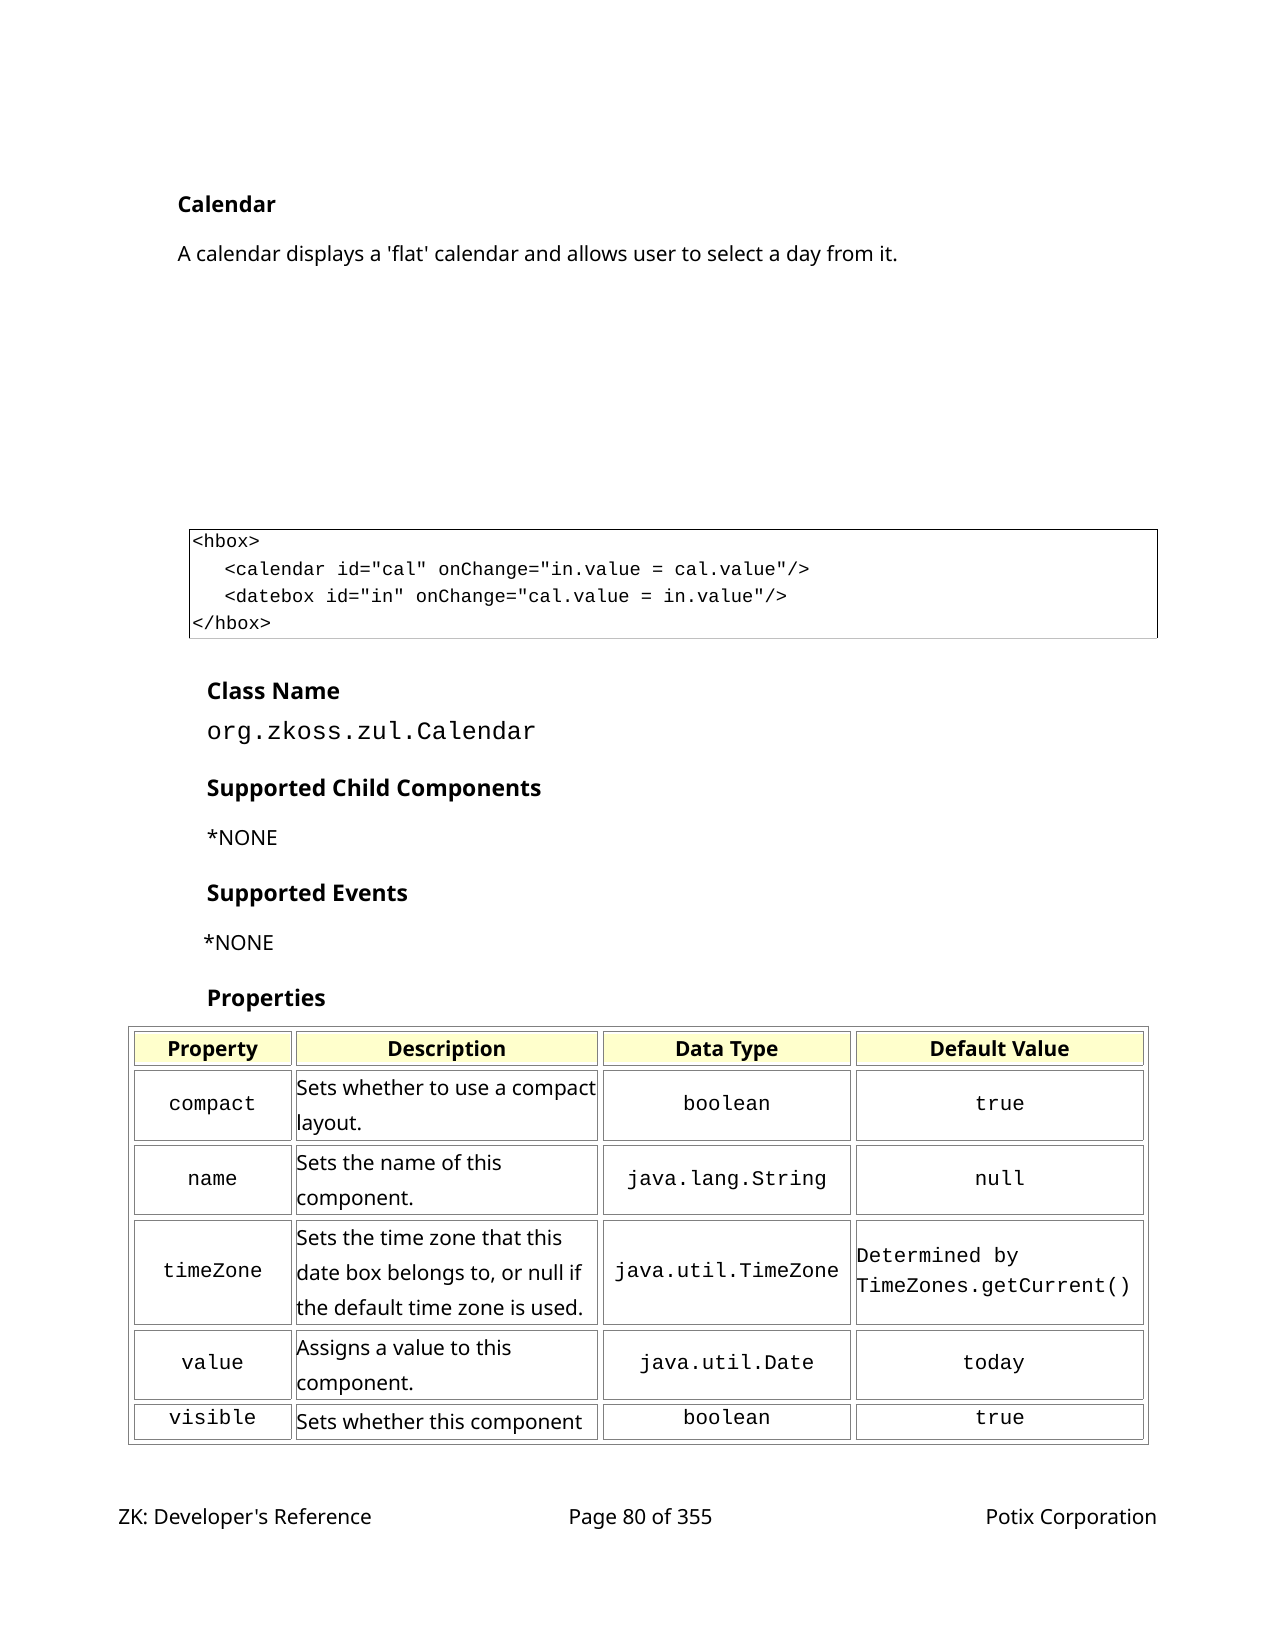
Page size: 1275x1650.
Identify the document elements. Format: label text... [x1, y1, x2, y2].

table_cell visible [131, 1399, 293, 1438]
text *NONE [118, 928, 1157, 957]
table_cell null [853, 1140, 1146, 1214]
table_cell true [853, 1399, 1146, 1438]
table_cell Sets the time zone that this date box belongs to, or null if the default time zone is used. [293, 1214, 600, 1324]
table_cell boolean [600, 1065, 853, 1140]
subtitle Supported Events [207, 877, 1157, 908]
table_cell Sets the name of this component. [293, 1140, 600, 1214]
table_cell Determined by TimeZones.getCurrent() [853, 1214, 1146, 1324]
table_header Property [131, 1027, 293, 1065]
text <calendar id="cal" onChange="in.value = cal.value"/> [190, 556, 1157, 581]
table_header Data Type [600, 1027, 853, 1065]
table_cell java.util.Date [600, 1324, 853, 1399]
text A calendar displays a 'flat' calendar and allows user to select a day from it. [177, 239, 1157, 268]
table_cell value [131, 1324, 293, 1399]
table_cell boolean [600, 1399, 853, 1438]
table_cell Sets whether to use a compact layout. [293, 1065, 600, 1140]
subtitle Calendar [177, 189, 1157, 219]
table_cell today [853, 1324, 1146, 1399]
table_cell Sets whether this component [293, 1399, 600, 1438]
subtitle Class Name [207, 675, 1157, 706]
table_cell java.lang.String [600, 1140, 853, 1214]
table_cell true [853, 1065, 1146, 1140]
table_header Default Value [853, 1027, 1146, 1065]
table_cell Assigns a value to this component. [293, 1324, 600, 1399]
text org.zkoss.zul.Calendar [207, 718, 1157, 747]
table_cell compact [131, 1065, 293, 1140]
text *NONE [207, 823, 1157, 852]
subtitle Supported Child Components [207, 772, 1157, 803]
table_header Description [293, 1027, 600, 1065]
text <hbox> [190, 530, 1157, 553]
table_cell name [131, 1140, 293, 1214]
table_cell java.util.TimeZone [600, 1214, 853, 1324]
subtitle Properties [207, 982, 1157, 1013]
text <datebox id="in" onChange="cal.value = in.value"/> [190, 583, 1157, 608]
table_cell timeZone [131, 1214, 293, 1324]
text </hbox> [190, 611, 1157, 638]
